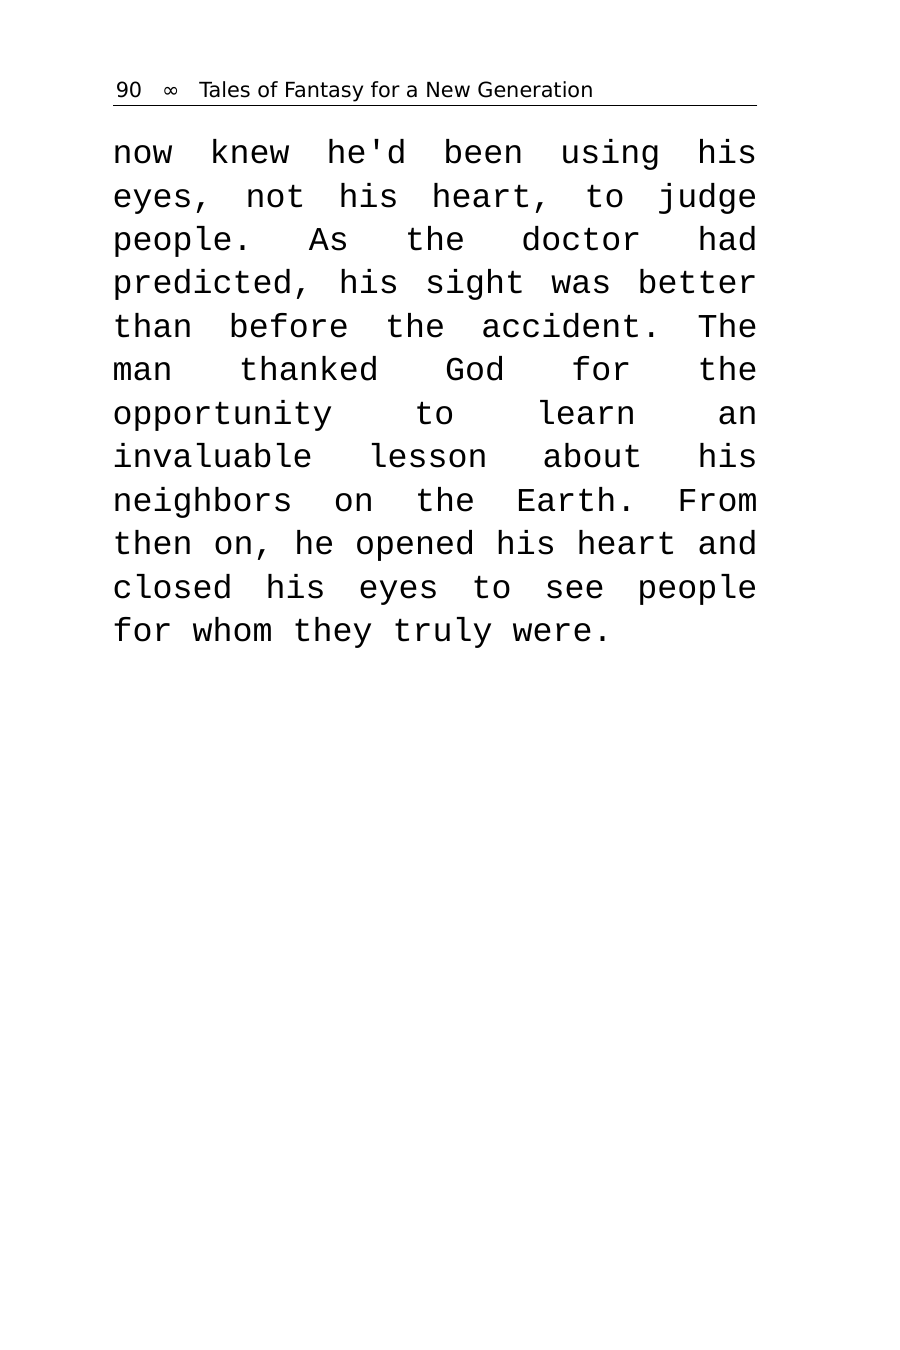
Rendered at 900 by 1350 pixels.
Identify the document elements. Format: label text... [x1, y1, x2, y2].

text now knew he'd been using his eyes, not his heart, to judge people. As the doctor had predicted, his sight was better than before the accident. The man thanked God for the opportunity to learn an invaluable lesson about his neighbors on the Earth. From then on, he opened his heart and closed his eyes to see people for whom they truly were. [112, 136, 757, 652]
